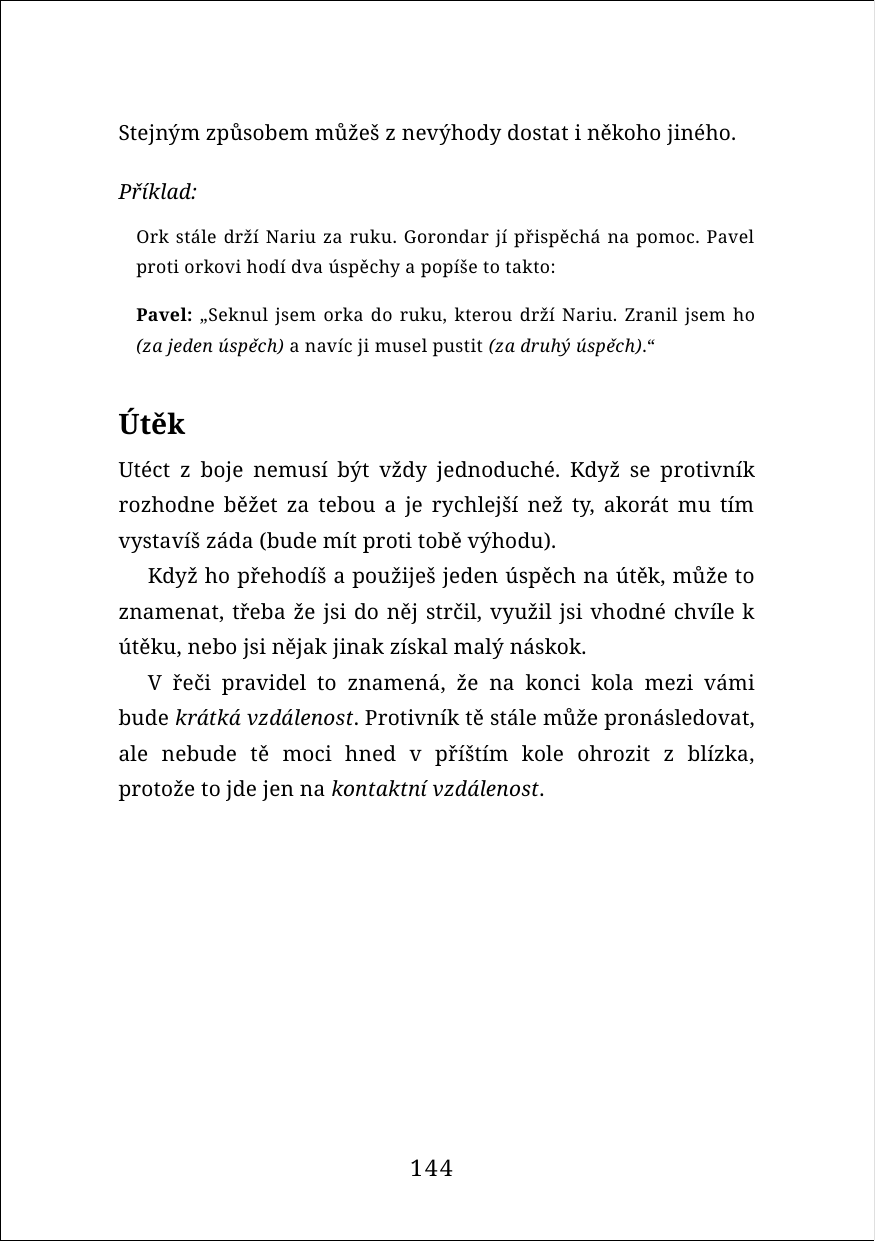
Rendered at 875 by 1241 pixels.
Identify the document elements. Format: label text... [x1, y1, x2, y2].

text Pavel: „Seknul jsem orka do ruku, kterou drží Nariu. Zranil jsem ho (za jeden úspěch) a navíc ji musel pustit (za druhý úspěch).“ [136, 303, 756, 357]
subtitle Útěk [118, 404, 756, 443]
text Příklad: [118, 177, 756, 206]
text Utéct z boje nemusí být vždy jednoduché. Když se protivník rozhodne běžet za tebou a je rychlejší než ty, akorát mu tím vystavíš záda (bude mít proti tobě výhodu). Když ho přehodíš a použiješ jeden úspěch na útěk, může to znamenat, třeba že jsi do něj strčil, využil jsi vhodné chvíle k útěku, nebo jsi nějak jinak získal malý náskok. V řeči pravidel to znamená, že na konci kola mezi vámi bude krátká vzdálenost. Protivník tě stále může pronásledovat, ale nebude tě moci hned v příštím kole ohrozit z blízka, protože to jde jen na kontaktní vzdálenost. [118, 455, 756, 803]
text Stejným způsobem můžeš z nevýhody dostat i někoho jiného. [118, 118, 756, 147]
text Ork stále drží Nariu za ruku. Gorondar jí přispěchá na pomoc. Pavel proti orkovi hodí dva úspěchy a popíše to takto: [136, 225, 756, 279]
